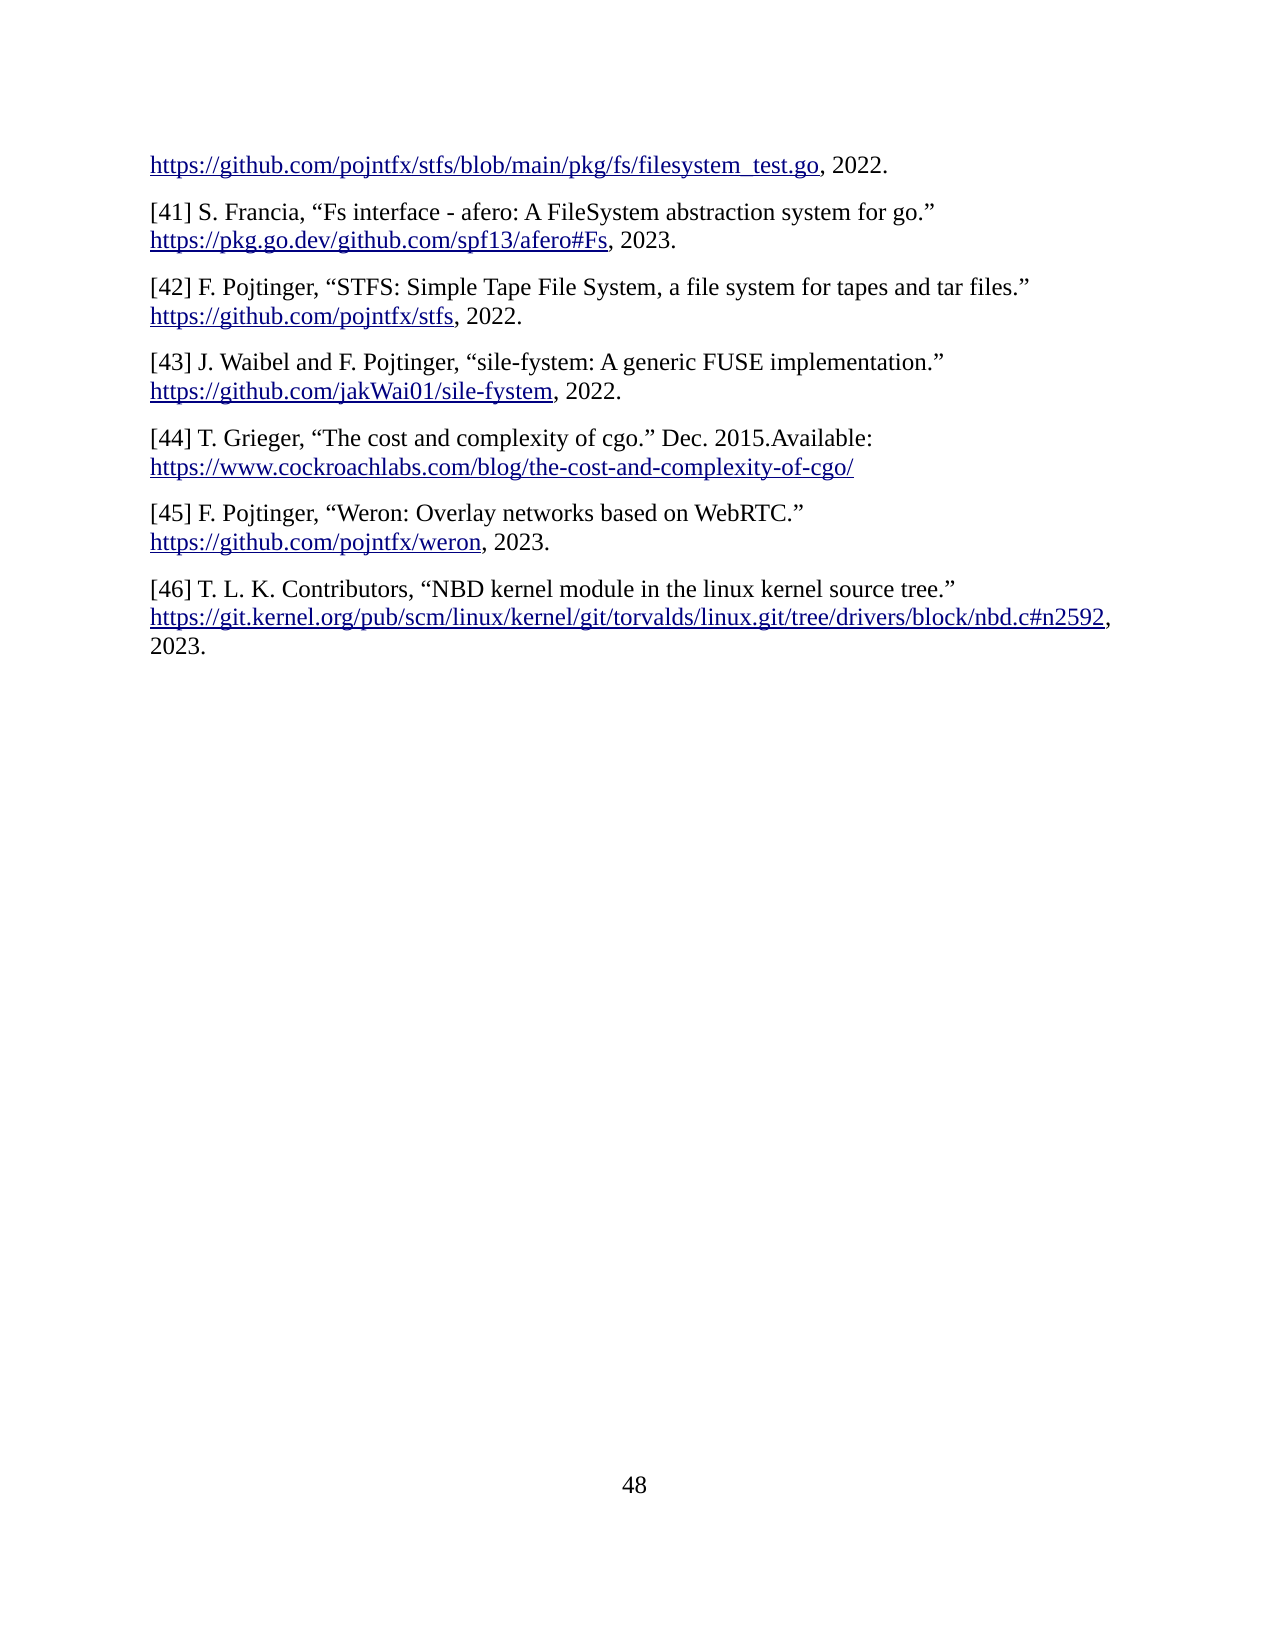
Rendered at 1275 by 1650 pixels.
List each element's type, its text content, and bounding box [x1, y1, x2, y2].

text [43] J. Waibel and F. Pojtinger, “sile-fystem: A generic FUSE implementation.” https://github.com/jakWai01/sile-fystem, 2022. [150, 347, 1125, 405]
text [45] F. Pojtinger, “Weron: Overlay networks based on WebRTC.” https://github.com/pojntfx/weron, 2023. [150, 498, 1125, 556]
text [44] T. Grieger, “The cost and complexity of cgo.” Dec. 2015.Available: https://www.cockroachlabs.com/blog/the-cost-and-complexity-of-cgo/ [150, 423, 1125, 480]
text [42] F. Pojtinger, “STFS: Simple Tape File System, a file system for tapes and tar files.” https://github.com/pojntfx/stfs, 2022. [150, 272, 1125, 329]
text https://github.com/pojntfx/stfs/blob/main/pkg/fs/filesystem_test.go, 2022. [150, 150, 1125, 179]
text [46] T. L. K. Contributors, “NBD kernel module in the linux kernel source tree.” https://git.kernel.org/pub/scm/linux/kernel/git/torvalds/linux.git/tree/drivers/block/nbd.c#n2592, 2023. [150, 574, 1125, 660]
text [41] S. Francia, “Fs interface - afero: A FileSystem abstraction system for go.” https://pkg.go.dev/github.com/spf13/afero#Fs, 2023. [150, 197, 1125, 254]
